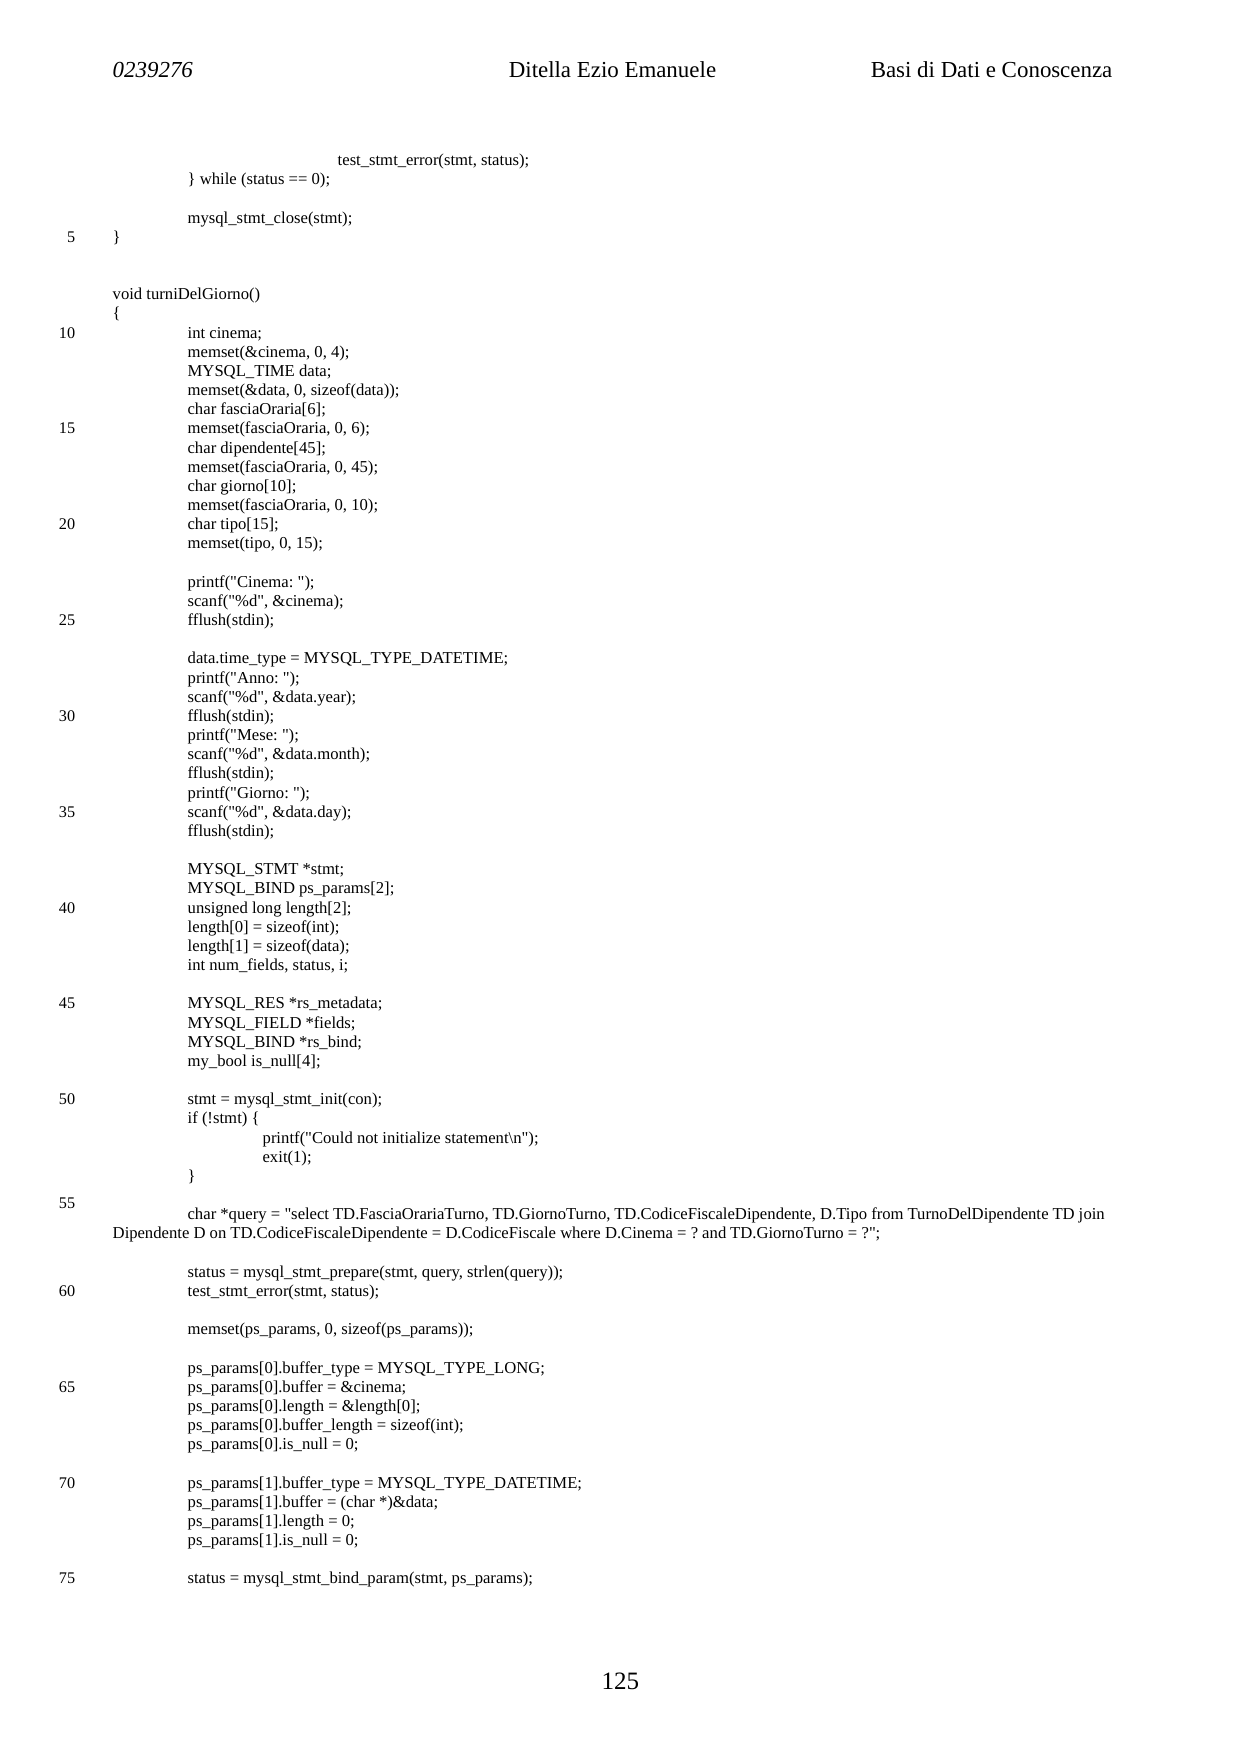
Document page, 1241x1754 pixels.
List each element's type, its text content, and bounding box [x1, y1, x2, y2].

text } [112, 227, 1128, 246]
text memset(ps_params, 0, sizeof(ps_params)); [112, 1319, 1128, 1338]
text scanf("%d", &data.day); [112, 802, 1128, 821]
text char fasciaOraria[6]; [112, 399, 1128, 418]
text ps_params[1].is_null = 0; [112, 1530, 1128, 1549]
text printf("Mese: "); [112, 725, 1128, 744]
text printf("Cinema: "); [112, 572, 1128, 591]
text MYSQL_TIME data; [112, 361, 1128, 380]
text ps_params[1].buffer_type = MYSQL_TYPE_DATETIME; [112, 1472, 1128, 1492]
text ps_params[1].length = 0; [112, 1511, 1128, 1530]
text mysql_stmt_close(stmt); [112, 207, 1128, 227]
text printf("Anno: "); [112, 667, 1128, 687]
text length[0] = sizeof(int); [112, 917, 1128, 936]
text char giorno[10]; [112, 476, 1128, 495]
text memset(fasciaOraria, 0, 6); [112, 418, 1128, 437]
text memset(&data, 0, sizeof(data)); [112, 380, 1128, 399]
text printf("Giorno: "); [112, 782, 1128, 802]
text ps_params[0].length = &length[0]; [112, 1396, 1128, 1415]
text int num_fields, status, i; [112, 955, 1128, 974]
text stmt = mysql_stmt_init(con); [112, 1089, 1128, 1108]
text MYSQL_BIND ps_params[2]; [112, 878, 1128, 897]
text test_stmt_error(stmt, status); [112, 1281, 1128, 1300]
text scanf("%d", &data.year); [112, 687, 1128, 706]
text MYSQL_STMT *stmt; [112, 859, 1128, 878]
text MYSQL_RES *rs_metadata; [112, 993, 1128, 1012]
text char tipo[15]; [112, 514, 1128, 533]
text scanf("%d", &cinema); [112, 591, 1128, 610]
text my_bool is_null[4]; [112, 1051, 1128, 1070]
text fflush(stdin); [112, 706, 1128, 725]
text ps_params[0].buffer_length = sizeof(int); [112, 1415, 1128, 1434]
text MYSQL_FIELD *fields; [112, 1012, 1128, 1032]
text printf("Could not initialize statement\n"); [112, 1127, 1128, 1147]
text memset(fasciaOraria, 0, 10); [112, 495, 1128, 514]
text status = mysql_stmt_bind_param(stmt, ps_params); [112, 1568, 1128, 1587]
text ps_params[1].buffer = (char *)&data; [112, 1492, 1128, 1511]
text length[1] = sizeof(data); [112, 936, 1128, 955]
text fflush(stdin); [112, 610, 1128, 629]
text } while (status == 0); [112, 169, 1128, 188]
text memset(fasciaOraria, 0, 45); [112, 457, 1128, 476]
text } [112, 1166, 1128, 1185]
text void turniDelGiorno() [112, 284, 1128, 303]
text if (!stmt) { [112, 1108, 1128, 1127]
text exit(1); [112, 1147, 1128, 1166]
text fflush(stdin); [112, 763, 1128, 782]
text int cinema; [112, 322, 1128, 342]
text memset(tipo, 0, 15); [112, 533, 1128, 552]
text { [112, 303, 1128, 322]
text unsigned long length[2]; [112, 897, 1128, 917]
text data.time_type = MYSQL_TYPE_DATETIME; [112, 648, 1128, 667]
text fflush(stdin); [112, 821, 1128, 840]
text ps_params[0].buffer = &cinema; [112, 1377, 1128, 1396]
text scanf("%d", &data.month); [112, 744, 1128, 763]
text ps_params[0].buffer_type = MYSQL_TYPE_LONG; [112, 1357, 1128, 1377]
text char dipendente[45]; [112, 437, 1128, 457]
text memset(&cinema, 0, 4); [112, 342, 1128, 361]
text test_stmt_error(stmt, status); [112, 150, 1128, 169]
text status = mysql_stmt_prepare(stmt, query, strlen(query)); [112, 1262, 1128, 1281]
text char *query = "select TD.FasciaOrariaTurno, TD.GiornoTurno, TD.CodiceFiscaleDipendente, D.Tipo from TurnoDelDipendente TD join Dipendente D on TD.CodiceFiscaleDipendente = D.CodiceFiscale where D.Cinema = ? and TD.GiornoTurno = ?"; [112, 1204, 1128, 1242]
text ps_params[0].is_null = 0; [112, 1434, 1128, 1453]
text MYSQL_BIND *rs_bind; [112, 1032, 1128, 1051]
